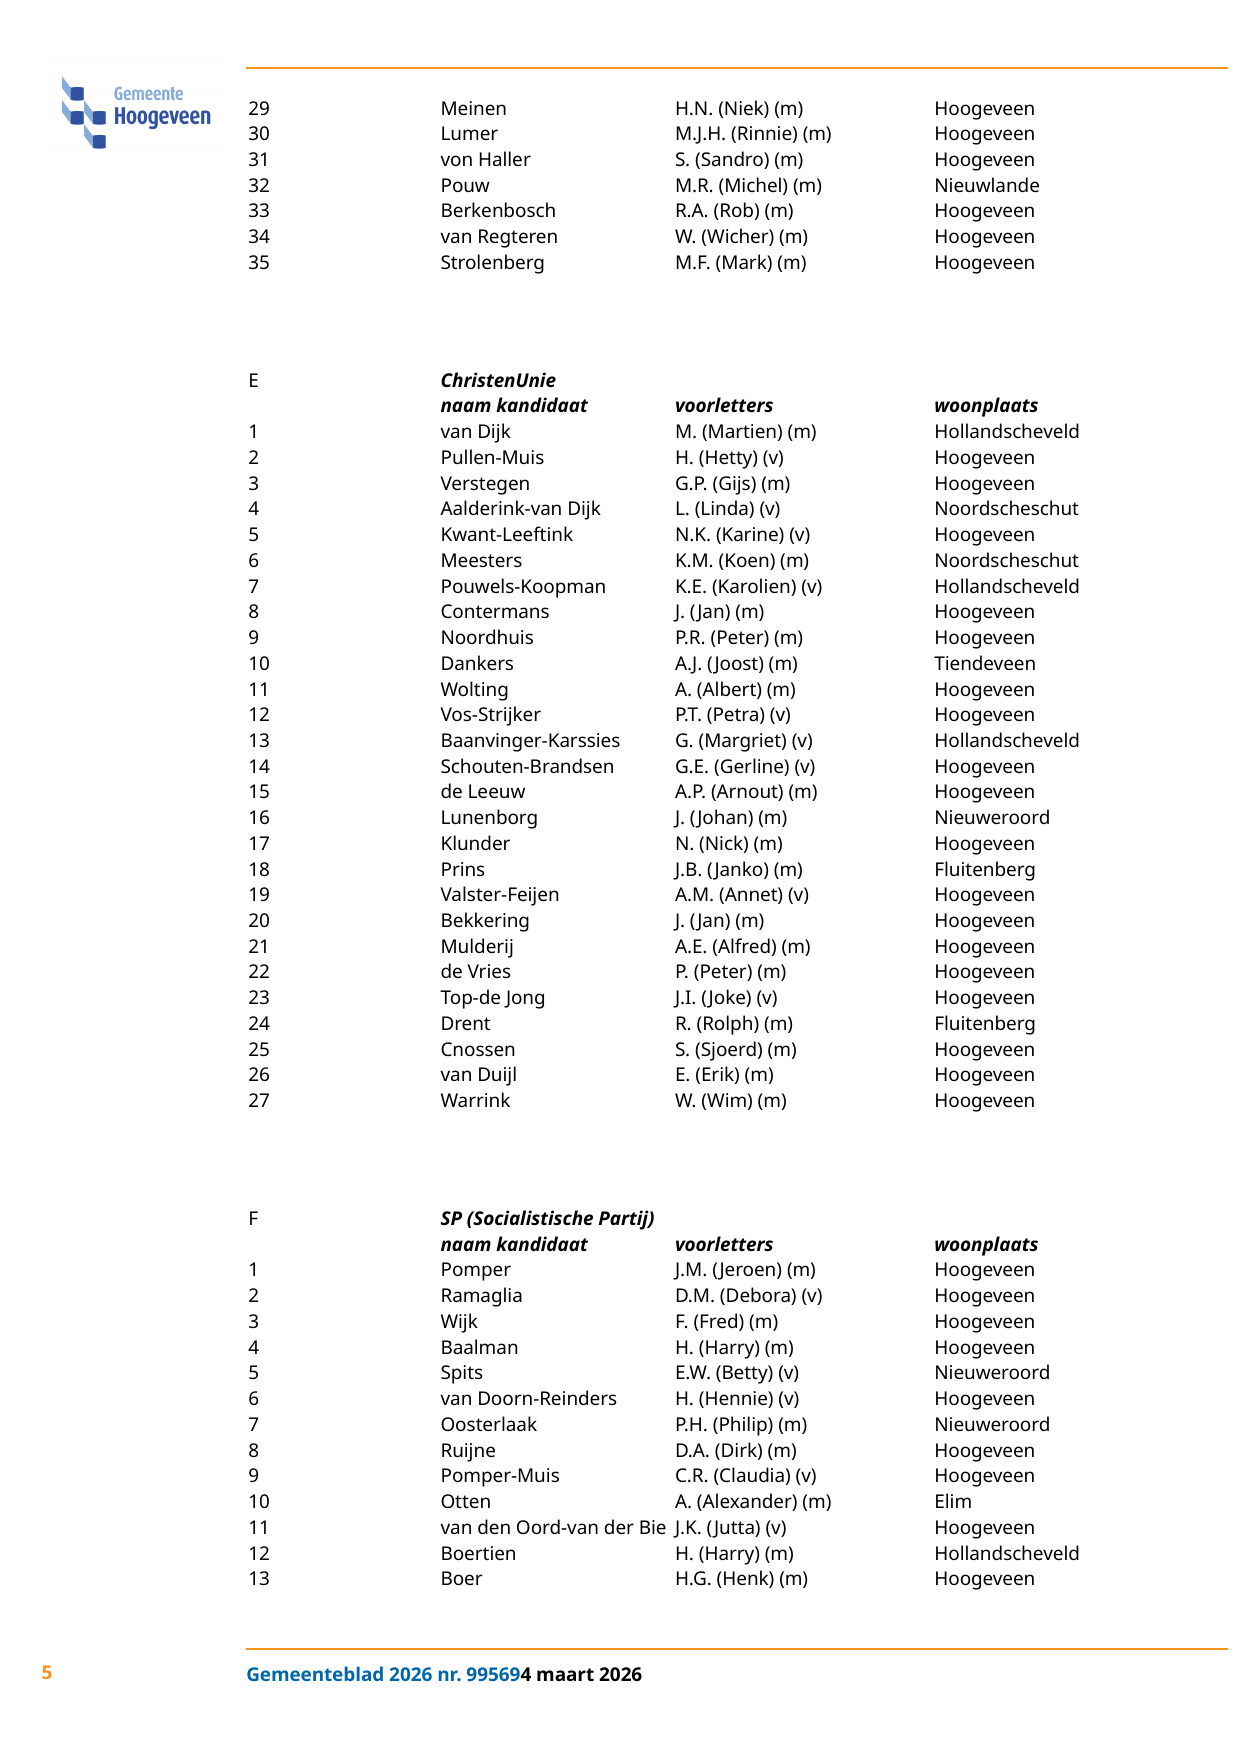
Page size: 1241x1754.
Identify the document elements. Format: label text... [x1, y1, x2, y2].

table_cell Ruijne [440, 1437, 675, 1462]
table_cell Pouwels-Koopman [440, 573, 675, 598]
table_cell Hoogeveen [934, 95, 1152, 121]
table_cell 13 [248, 1565, 440, 1591]
table_cell Dankers [440, 650, 675, 676]
table_cell Drent [440, 1010, 675, 1036]
table_cell Hollandscheveld [934, 1540, 1152, 1565]
table_cell 14 [248, 753, 440, 779]
table_cell 5 [248, 521, 440, 547]
table_cell Hoogeveen [934, 1088, 1152, 1113]
table_cell 7 [248, 1411, 440, 1437]
table_cell J. (Johan) (m) [675, 804, 934, 830]
table_cell Hoogeveen [934, 249, 1152, 275]
table_cell S. (Sandro) (m) [675, 146, 934, 172]
table_cell Schouten-Brandsen [440, 753, 675, 779]
table_cell Bekkering [440, 907, 675, 933]
table_cell 34 [248, 224, 440, 249]
table_cell Elim [934, 1488, 1152, 1514]
table_cell 5 [248, 1360, 440, 1385]
table_cell Boer [440, 1565, 675, 1591]
table_cell voorletters [675, 393, 934, 418]
table_cell H.N. (Niek) (m) [675, 95, 934, 121]
table_cell D.M. (Debora) (v) [675, 1283, 934, 1308]
table_cell woonplaats [934, 1231, 1152, 1257]
table_cell Nieuweroord [934, 1360, 1152, 1385]
table_cell N.K. (Karine) (v) [675, 521, 934, 547]
table_header E [248, 367, 440, 393]
table_cell 13 [248, 727, 440, 753]
table_header [934, 1205, 1152, 1231]
table_cell 30 [248, 121, 440, 146]
table_cell woonplaats [934, 393, 1152, 418]
table_cell Top-de Jong [440, 985, 675, 1010]
table_cell M.R. (Michel) (m) [675, 172, 934, 198]
table_cell Hoogeveen [934, 1385, 1152, 1411]
table_cell 3 [248, 470, 440, 496]
table_cell Strolenberg [440, 249, 675, 275]
table_cell H. (Harry) (m) [675, 1334, 934, 1359]
table_cell A.J. (Joost) (m) [675, 650, 934, 676]
table_cell Hoogeveen [934, 146, 1152, 172]
table_cell R.A. (Rob) (m) [675, 198, 934, 223]
table_cell Prins [440, 856, 675, 882]
table_cell [248, 1231, 440, 1257]
table_cell van Doorn-Reinders [440, 1385, 675, 1411]
table_cell J. (Jan) (m) [675, 599, 934, 624]
table_cell 10 [248, 1488, 440, 1514]
table_cell 12 [248, 701, 440, 727]
table_cell J. (Jan) (m) [675, 907, 934, 933]
table_cell Hoogeveen [934, 959, 1152, 984]
table_cell voorletters [675, 1231, 934, 1257]
table_cell Hoogeveen [934, 521, 1152, 547]
table_cell Hoogeveen [934, 1036, 1152, 1062]
table_cell D.A. (Dirk) (m) [675, 1437, 934, 1462]
table_cell Klunder [440, 830, 675, 856]
table_cell P.H. (Philip) (m) [675, 1411, 934, 1437]
table_cell F. (Fred) (m) [675, 1308, 934, 1334]
table_cell G.P. (Gijs) (m) [675, 470, 934, 496]
table_cell P. (Peter) (m) [675, 959, 934, 984]
table_cell Hoogeveen [934, 224, 1152, 249]
table_header F [248, 1205, 440, 1231]
table_cell 16 [248, 804, 440, 830]
table_cell Aalderink-van Dijk [440, 496, 675, 521]
table_cell [248, 393, 440, 418]
table_cell A. (Alexander) (m) [675, 1488, 934, 1514]
table_cell naam kandidaat [440, 1231, 675, 1257]
table_cell de Vries [440, 959, 675, 984]
table_cell Cnossen [440, 1036, 675, 1062]
table_cell Hoogeveen [934, 907, 1152, 933]
table_cell 7 [248, 573, 440, 598]
table_cell 31 [248, 146, 440, 172]
table_cell M.J.H. (Rinnie) (m) [675, 121, 934, 146]
table_cell Baanvinger-Karssies [440, 727, 675, 753]
table_cell Hollandscheveld [934, 419, 1152, 444]
table_cell Nieuwlande [934, 172, 1152, 198]
table_cell 19 [248, 882, 440, 907]
table_cell Hoogeveen [934, 198, 1152, 223]
table_cell 11 [248, 676, 440, 701]
table_cell Fluitenberg [934, 1010, 1152, 1036]
table_cell Hoogeveen [934, 933, 1152, 959]
table_cell Verstegen [440, 470, 675, 496]
table_cell 24 [248, 1010, 440, 1036]
table_cell Hoogeveen [934, 1565, 1152, 1591]
table_cell 1 [248, 419, 440, 444]
table_cell Hoogeveen [934, 1437, 1152, 1462]
table_cell Pomper [440, 1257, 675, 1282]
table_cell Hollandscheveld [934, 727, 1152, 753]
table_cell 6 [248, 1385, 440, 1411]
table_cell H. (Harry) (m) [675, 1540, 934, 1565]
table_cell 33 [248, 198, 440, 223]
table_cell naam kandidaat [440, 393, 675, 418]
table_cell J.B. (Janko) (m) [675, 856, 934, 882]
table_cell 25 [248, 1036, 440, 1062]
table_cell 29 [248, 95, 440, 121]
table_cell Contermans [440, 599, 675, 624]
table_cell W. (Wicher) (m) [675, 224, 934, 249]
table_cell Meesters [440, 547, 675, 573]
table_cell N. (Nick) (m) [675, 830, 934, 856]
picture [41, 47, 231, 172]
table_cell van den Oord-van der Bie [440, 1514, 675, 1540]
table_cell J.K. (Jutta) (v) [675, 1514, 934, 1540]
table_cell Tiendeveen [934, 650, 1152, 676]
table_cell Mulderij [440, 933, 675, 959]
table_cell Fluitenberg [934, 856, 1152, 882]
table_cell 2 [248, 1283, 440, 1308]
table_cell Boertien [440, 1540, 675, 1565]
table_header [934, 367, 1152, 393]
table_cell J.I. (Joke) (v) [675, 985, 934, 1010]
table_cell Hoogeveen [934, 470, 1152, 496]
table_cell 21 [248, 933, 440, 959]
table_cell von Haller [440, 146, 675, 172]
table_cell Hoogeveen [934, 1308, 1152, 1334]
table_cell Lunenborg [440, 804, 675, 830]
table_cell Vos-Strijker [440, 701, 675, 727]
table_cell 35 [248, 249, 440, 275]
table_cell Lumer [440, 121, 675, 146]
table_header [675, 367, 934, 393]
table_cell Nieuweroord [934, 804, 1152, 830]
table_cell A.M. (Annet) (v) [675, 882, 934, 907]
table_cell Hoogeveen [934, 444, 1152, 470]
table_cell A.E. (Alfred) (m) [675, 933, 934, 959]
table_header ChristenUnie [440, 367, 675, 393]
table_cell A. (Albert) (m) [675, 676, 934, 701]
table_cell 20 [248, 907, 440, 933]
table_cell Noordscheschut [934, 547, 1152, 573]
table_cell P.R. (Peter) (m) [675, 624, 934, 650]
table_cell K.M. (Koen) (m) [675, 547, 934, 573]
table_cell H. (Hennie) (v) [675, 1385, 934, 1411]
table_cell Hoogeveen [934, 1334, 1152, 1359]
table_header [675, 1205, 934, 1231]
table_cell 27 [248, 1088, 440, 1113]
table_cell C.R. (Claudia) (v) [675, 1463, 934, 1488]
table_cell Hoogeveen [934, 1463, 1152, 1488]
table_cell Hoogeveen [934, 701, 1152, 727]
table_cell van Duijl [440, 1062, 675, 1087]
table_cell J.M. (Jeroen) (m) [675, 1257, 934, 1282]
table_cell 18 [248, 856, 440, 882]
table_cell M.F. (Mark) (m) [675, 249, 934, 275]
table_cell Noordscheschut [934, 496, 1152, 521]
table_cell Hoogeveen [934, 676, 1152, 701]
table_cell 23 [248, 985, 440, 1010]
table_cell Spits [440, 1360, 675, 1385]
table_cell G.E. (Gerline) (v) [675, 753, 934, 779]
table_cell L. (Linda) (v) [675, 496, 934, 521]
table_cell Hoogeveen [934, 779, 1152, 804]
table_cell M. (Martien) (m) [675, 419, 934, 444]
table_cell R. (Rolph) (m) [675, 1010, 934, 1036]
table_cell Noordhuis [440, 624, 675, 650]
table_cell 4 [248, 496, 440, 521]
table_cell Nieuweroord [934, 1411, 1152, 1437]
table_cell 17 [248, 830, 440, 856]
table_cell Pouw [440, 172, 675, 198]
table_cell K.E. (Karolien) (v) [675, 573, 934, 598]
table_cell Hoogeveen [934, 1062, 1152, 1087]
table_cell Hoogeveen [934, 599, 1152, 624]
table_cell E.W. (Betty) (v) [675, 1360, 934, 1385]
table_cell E. (Erik) (m) [675, 1062, 934, 1087]
table_cell W. (Wim) (m) [675, 1088, 934, 1113]
table_cell Pomper-Muis [440, 1463, 675, 1488]
table_cell Hoogeveen [934, 1514, 1152, 1540]
table_cell Hoogeveen [934, 753, 1152, 779]
table_cell 9 [248, 624, 440, 650]
table_cell Hoogeveen [934, 1283, 1152, 1308]
table_cell 12 [248, 1540, 440, 1565]
table_cell de Leeuw [440, 779, 675, 804]
table_cell Hoogeveen [934, 830, 1152, 856]
table_cell Hoogeveen [934, 985, 1152, 1010]
table_cell P.T. (Petra) (v) [675, 701, 934, 727]
table_cell A.P. (Arnout) (m) [675, 779, 934, 804]
table_cell Valster-Feijen [440, 882, 675, 907]
table_cell G. (Margriet) (v) [675, 727, 934, 753]
table_cell 6 [248, 547, 440, 573]
table_cell Hoogeveen [934, 882, 1152, 907]
table_cell 22 [248, 959, 440, 984]
table_cell Berkenbosch [440, 198, 675, 223]
table_cell 10 [248, 650, 440, 676]
table_cell 8 [248, 1437, 440, 1462]
table_cell Otten [440, 1488, 675, 1514]
table_cell Pullen-Muis [440, 444, 675, 470]
table_cell H. (Hetty) (v) [675, 444, 934, 470]
table_cell Hoogeveen [934, 121, 1152, 146]
table_cell Oosterlaak [440, 1411, 675, 1437]
table_cell Warrink [440, 1088, 675, 1113]
table_cell Meinen [440, 95, 675, 121]
table_cell S. (Sjoerd) (m) [675, 1036, 934, 1062]
table_cell Baalman [440, 1334, 675, 1359]
table_cell 26 [248, 1062, 440, 1087]
table_cell Hollandscheveld [934, 573, 1152, 598]
table_cell van Dijk [440, 419, 675, 444]
table_cell 11 [248, 1514, 440, 1540]
table_cell H.G. (Henk) (m) [675, 1565, 934, 1591]
table_header SP (Socialistische Partij) [440, 1205, 675, 1231]
table_cell Hoogeveen [934, 624, 1152, 650]
table_cell 1 [248, 1257, 440, 1282]
table_cell Wijk [440, 1308, 675, 1334]
table_cell 8 [248, 599, 440, 624]
table_cell Wolting [440, 676, 675, 701]
table_cell 32 [248, 172, 440, 198]
table_cell Kwant-Leeftink [440, 521, 675, 547]
table_cell Ramaglia [440, 1283, 675, 1308]
table_cell 9 [248, 1463, 440, 1488]
table_cell 3 [248, 1308, 440, 1334]
table_cell Hoogeveen [934, 1257, 1152, 1282]
table_cell van Regteren [440, 224, 675, 249]
table_cell 15 [248, 779, 440, 804]
table_cell 2 [248, 444, 440, 470]
table_cell 4 [248, 1334, 440, 1359]
